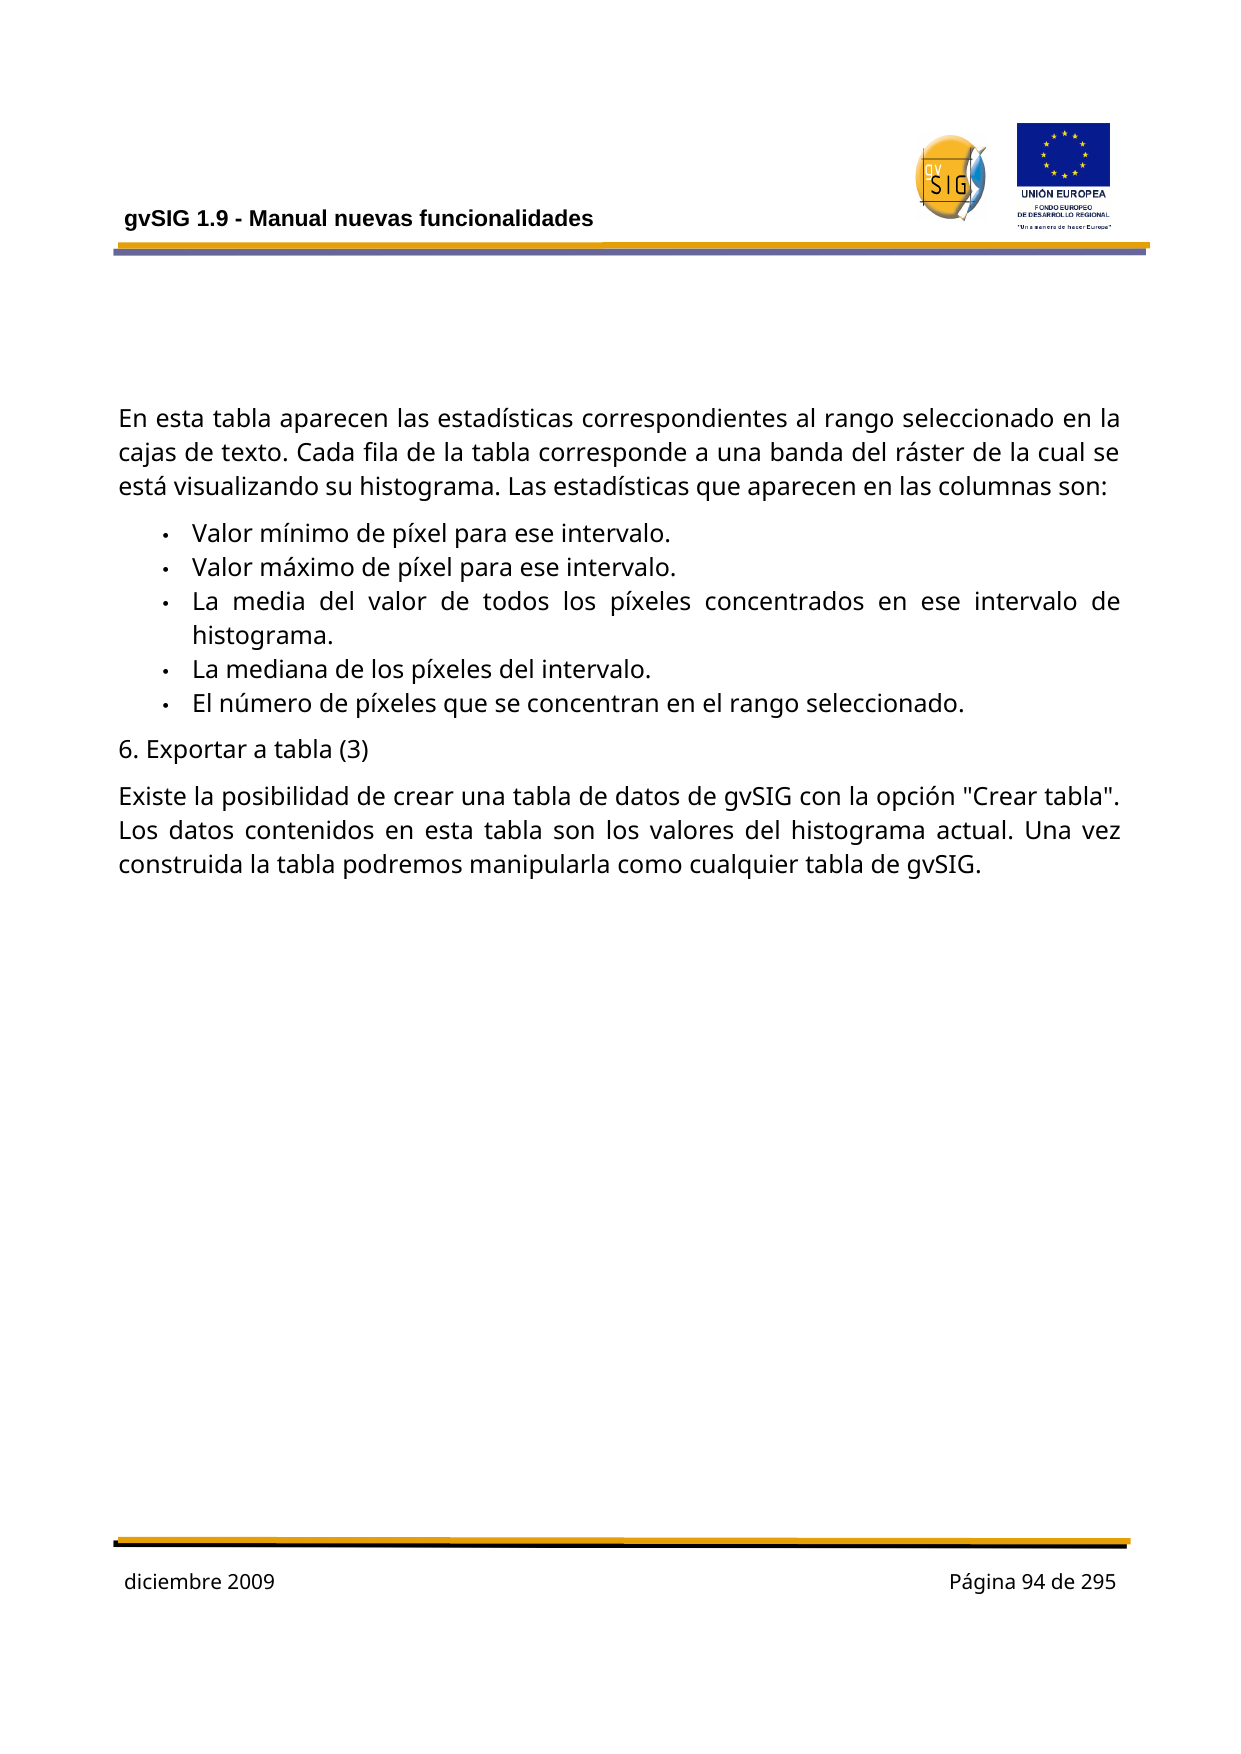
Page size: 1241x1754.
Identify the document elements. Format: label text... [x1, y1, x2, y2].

list Valor máximo de píxel para ese intervalo. [162, 549, 1122, 583]
list La mediana de los píxeles del intervalo. [162, 652, 1122, 686]
list Valor mínimo de píxel para ese intervalo. [162, 515, 1122, 549]
text 6. Exportar a tabla (3) [118, 732, 1122, 766]
text En esta tabla aparecen las estadísticas correspondientes al rango seleccionado en la cajas de texto. Cada fila de la tabla corresponde a una banda del ráster de la cual se está visualizando su histograma. Las estadísticas que aparecen en las columnas son: [118, 401, 1122, 503]
picture [1015, 123, 1112, 232]
picture [914, 134, 987, 222]
text Existe la posibilidad de crear una tabla de datos de gvSIG con la opción "Crear tabla". Los datos contenidos en esta tabla son los valores del histograma actual. Una vez construida la tabla podremos manipularla como cualquier tabla de gvSIG. [118, 779, 1122, 881]
list El número de píxeles que se concentran en el rango seleccionado. [162, 686, 1122, 720]
list La media del valor de todos los píxeles concentrados en ese intervalo de histograma. [162, 583, 1122, 652]
